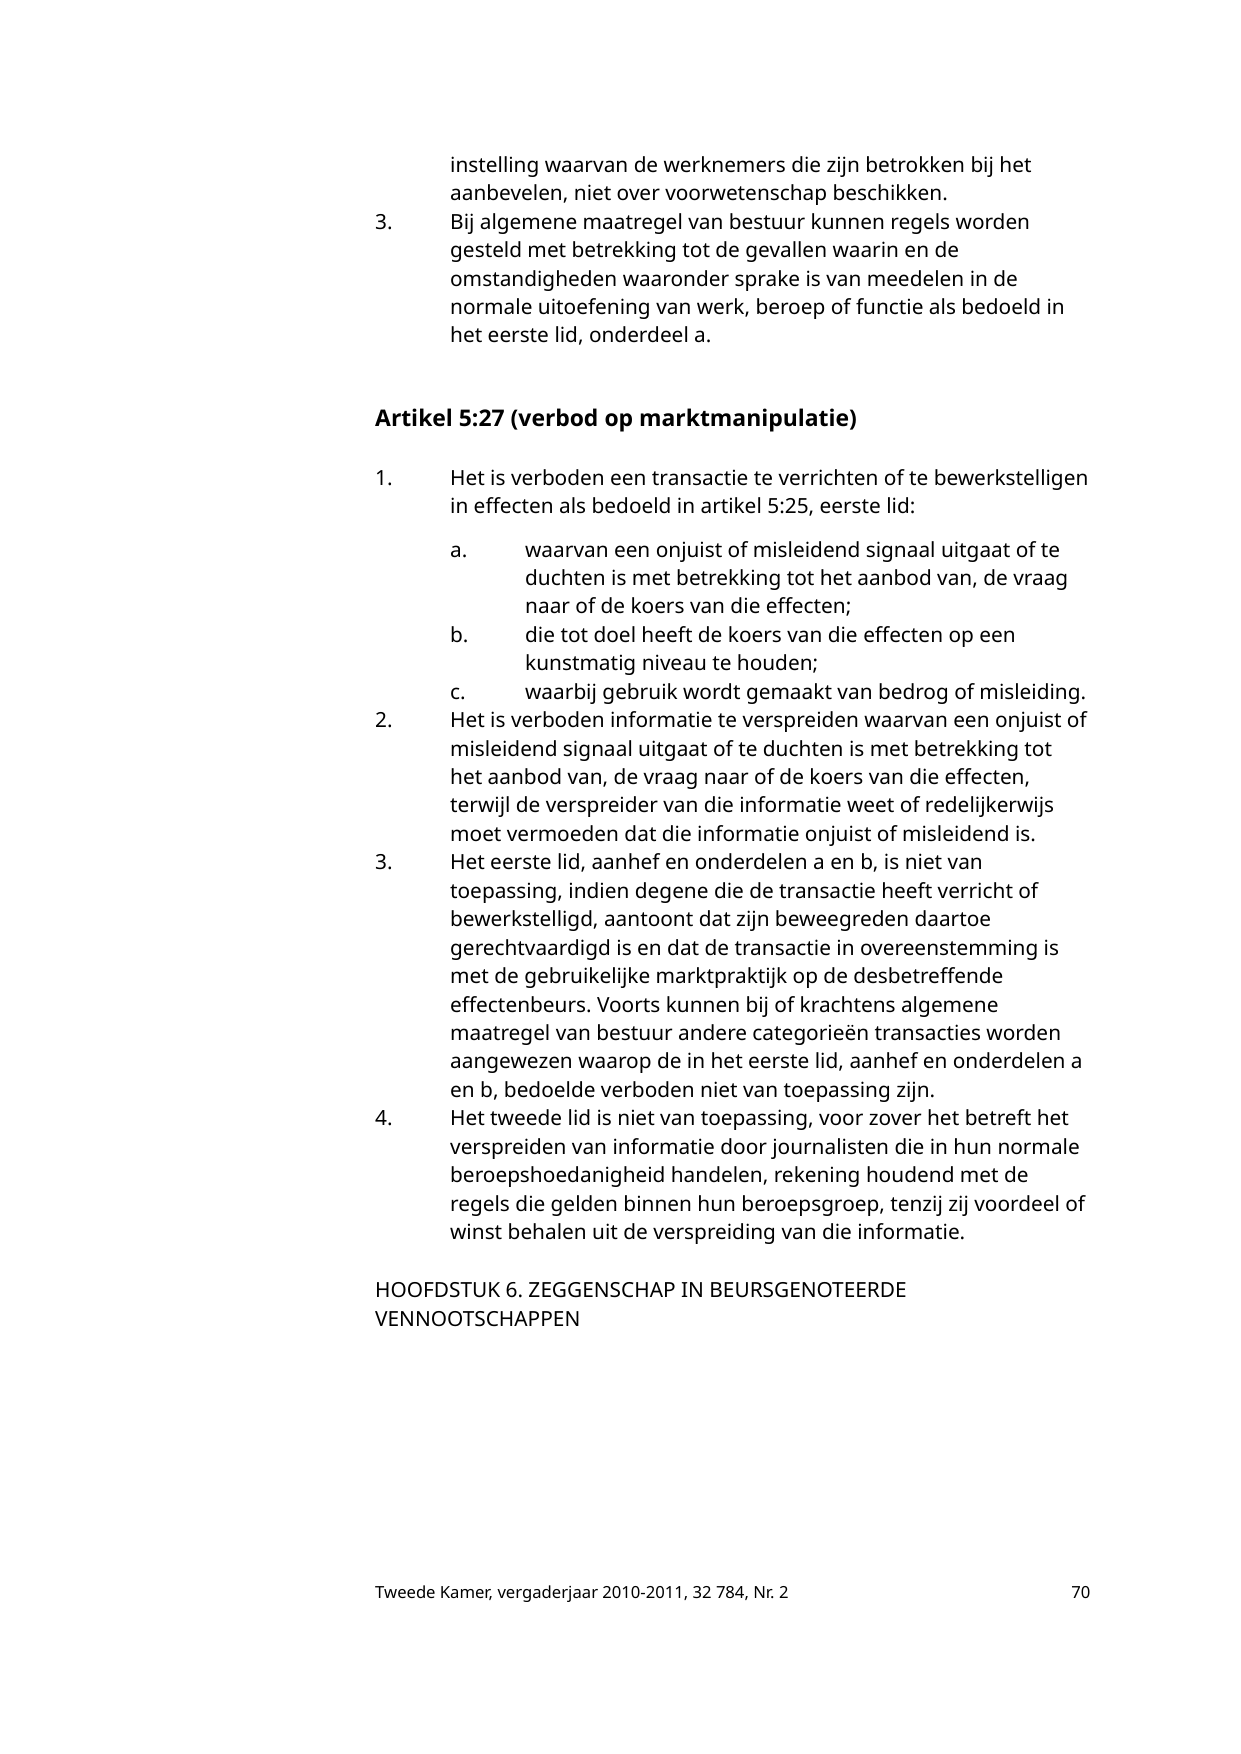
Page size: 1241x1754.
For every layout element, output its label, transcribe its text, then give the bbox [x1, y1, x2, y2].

list waarbij gebruik wordt gemaakt van bedrog of misleiding. [450, 677, 1090, 705]
list Het is verboden een transactie te verrichten of te bewerkstelligen in effecten als bedoeld in artikel 5:25, eerste lid: [375, 463, 1090, 520]
list Het tweede lid is niet van toepassing, voor zover het betreft het verspreiden van informatie door journalisten die in hun normale beroepshoedanigheid handelen, rekening houdend met de regels die gelden binnen hun beroepsgroep, tenzij zij voordeel of winst behalen uit de verspreiding van die informatie. [375, 1103, 1090, 1246]
list Bij algemene maatregel van bestuur kunnen regels worden gesteld met betrekking tot de gevallen waarin en de omstandigheden waaronder sprake is van meedelen in de normale uitoefening van werk, beroep of functie als bedoeld in het eerste lid, onderdeel a. [375, 207, 1090, 349]
list Het is verboden informatie te verspreiden waarvan een onjuist of misleidend signaal uitgaat of te duchten is met betrekking tot het aanbod van, de vraag naar of de koers van die effecten, terwijl de verspreider van die informatie weet of redelijkerwijs moet vermoeden dat die informatie onjuist of misleidend is. [375, 705, 1090, 847]
subtitle HOOFDSTUK 6. ZEGGENSCHAP IN BEURSGENOTEERDE VENNOOTSCHAPPEN [375, 1276, 1090, 1332]
list die tot doel heeft de koers van die effecten op een kunstmatig niveau te houden; [450, 620, 1090, 677]
list Het eerste lid, aanhef en onderdelen a en b, is niet van toepassing, indien degene die de transactie heeft verricht of bewerkstelligd, aantoont dat zijn beweegreden daartoe gerechtvaardigd is en dat de transactie in overeenstemming is met de gebruikelijke marktpraktijk op de desbetreffende effectenbeurs. Voorts kunnen bij of krachtens algemene maatregel van bestuur andere categorieën transacties worden aangewezen waarop de in het eerste lid, aanhef en onderdelen a en b, bedoelde verboden niet van toepassing zijn. [375, 847, 1090, 1103]
subtitle Artikel 5:27 (verbod op marktmanipulatie) [375, 402, 1090, 433]
list waarvan een onjuist of misleidend signaal uitgaat of te duchten is met betrekking tot het aanbod van, de vraag naar of de koers van die effecten; [450, 535, 1090, 620]
list instelling waarvan de werknemers die zijn betrokken bij het aanbevelen, niet over voorwetenschap beschikken. [375, 150, 1090, 207]
